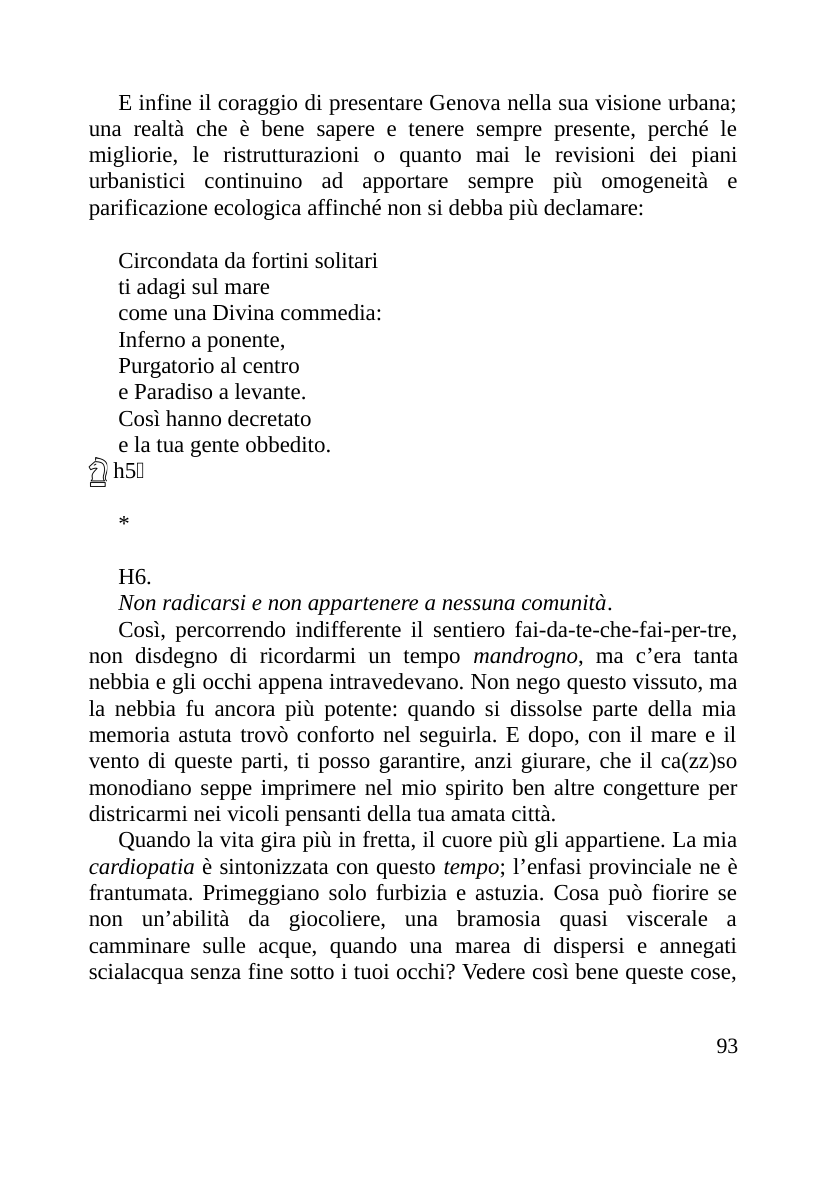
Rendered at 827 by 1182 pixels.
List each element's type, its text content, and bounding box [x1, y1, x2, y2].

text e la tua gente obbedito. [88, 431, 738, 457]
text h5g [108, 457, 738, 484]
text E infine il coraggio di presentare Genova nella sua visione urbana; una realtà che è bene sapere e tenere sempre presente, perché le migliorie, le ristrutturazioni o quanto mai le revisioni dei piani urbanistici continuino ad apportare sempre più omogeneità e parificazione ecologica affinché non si debba più declamare: [88, 88, 738, 220]
text Circondata da fortini solitari [88, 247, 738, 273]
text Purgatorio al centro [88, 352, 738, 378]
text Così hanno decretato [88, 405, 738, 431]
picture [88, 457, 108, 487]
text Inferno a ponente, [88, 326, 738, 352]
text Così, percorrendo indifferente il sentiero fai-da-te-che-fai-per-tre, non disdegno di ricordarmi un tempo mandrogno, ma c’era tanta nebbia e gli occhi appena intravedevano. Non nego questo vissuto, ma la nebbia fu ancora più potente: quando si dissolse parte della mia memoria astuta trovò conforto nel seguirla. E dopo, con il mare e il vento di queste parti, ti posso garantire, anzi giurare, che il ca(zz)so monodiano seppe imprimere nel mio spirito ben altre congetture per districarmi nei vicoli pensanti della tua amata città. [88, 616, 738, 826]
text Quando la vita gira più in fretta, il cuore più gli appartiene. La mia cardiopatia è sintonizzata con questo tempo; l’enfasi provinciale ne è frantumata. Primeggiano solo furbizia e astuzia. Cosa può fiorire se non un’abilità da giocoliere, una bramosia quasi viscerale a camminare sulle acque, quando una marea di dispersi e annegati scialacqua senza fine sotto i tuoi occhi? Vedere così bene queste cose, [88, 826, 738, 984]
text ti adagi sul mare [88, 273, 738, 299]
text Non radicarsi e non appartenere a nessuna comunità. [88, 589, 738, 616]
text * [88, 510, 738, 537]
text come una Divina commedia: [88, 299, 738, 326]
text e Paradiso a levante. [88, 378, 738, 405]
text H6. [88, 563, 738, 589]
